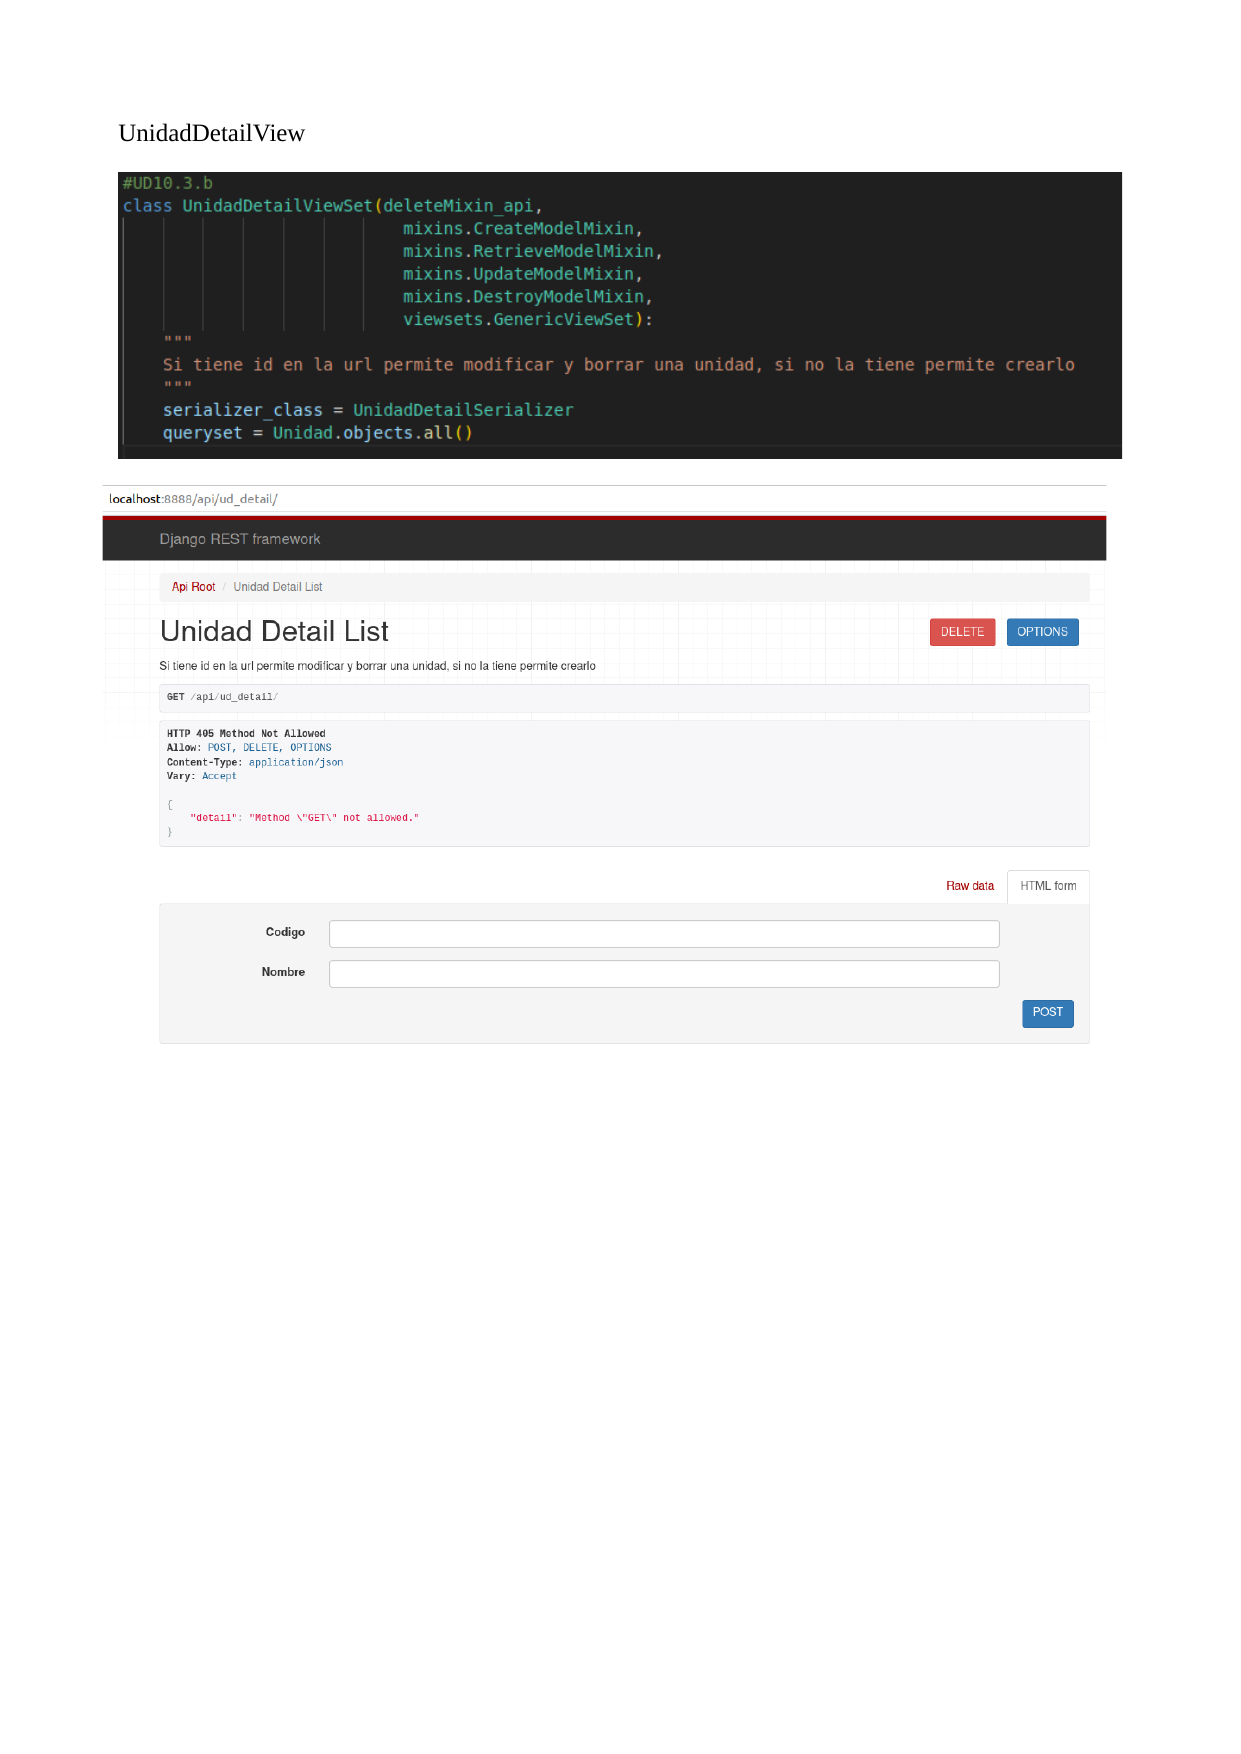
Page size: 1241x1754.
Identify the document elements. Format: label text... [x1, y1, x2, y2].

text UnidadDetailView [118, 118, 1122, 147]
picture [118, 172, 1123, 459]
picture [102, 485, 1107, 1046]
